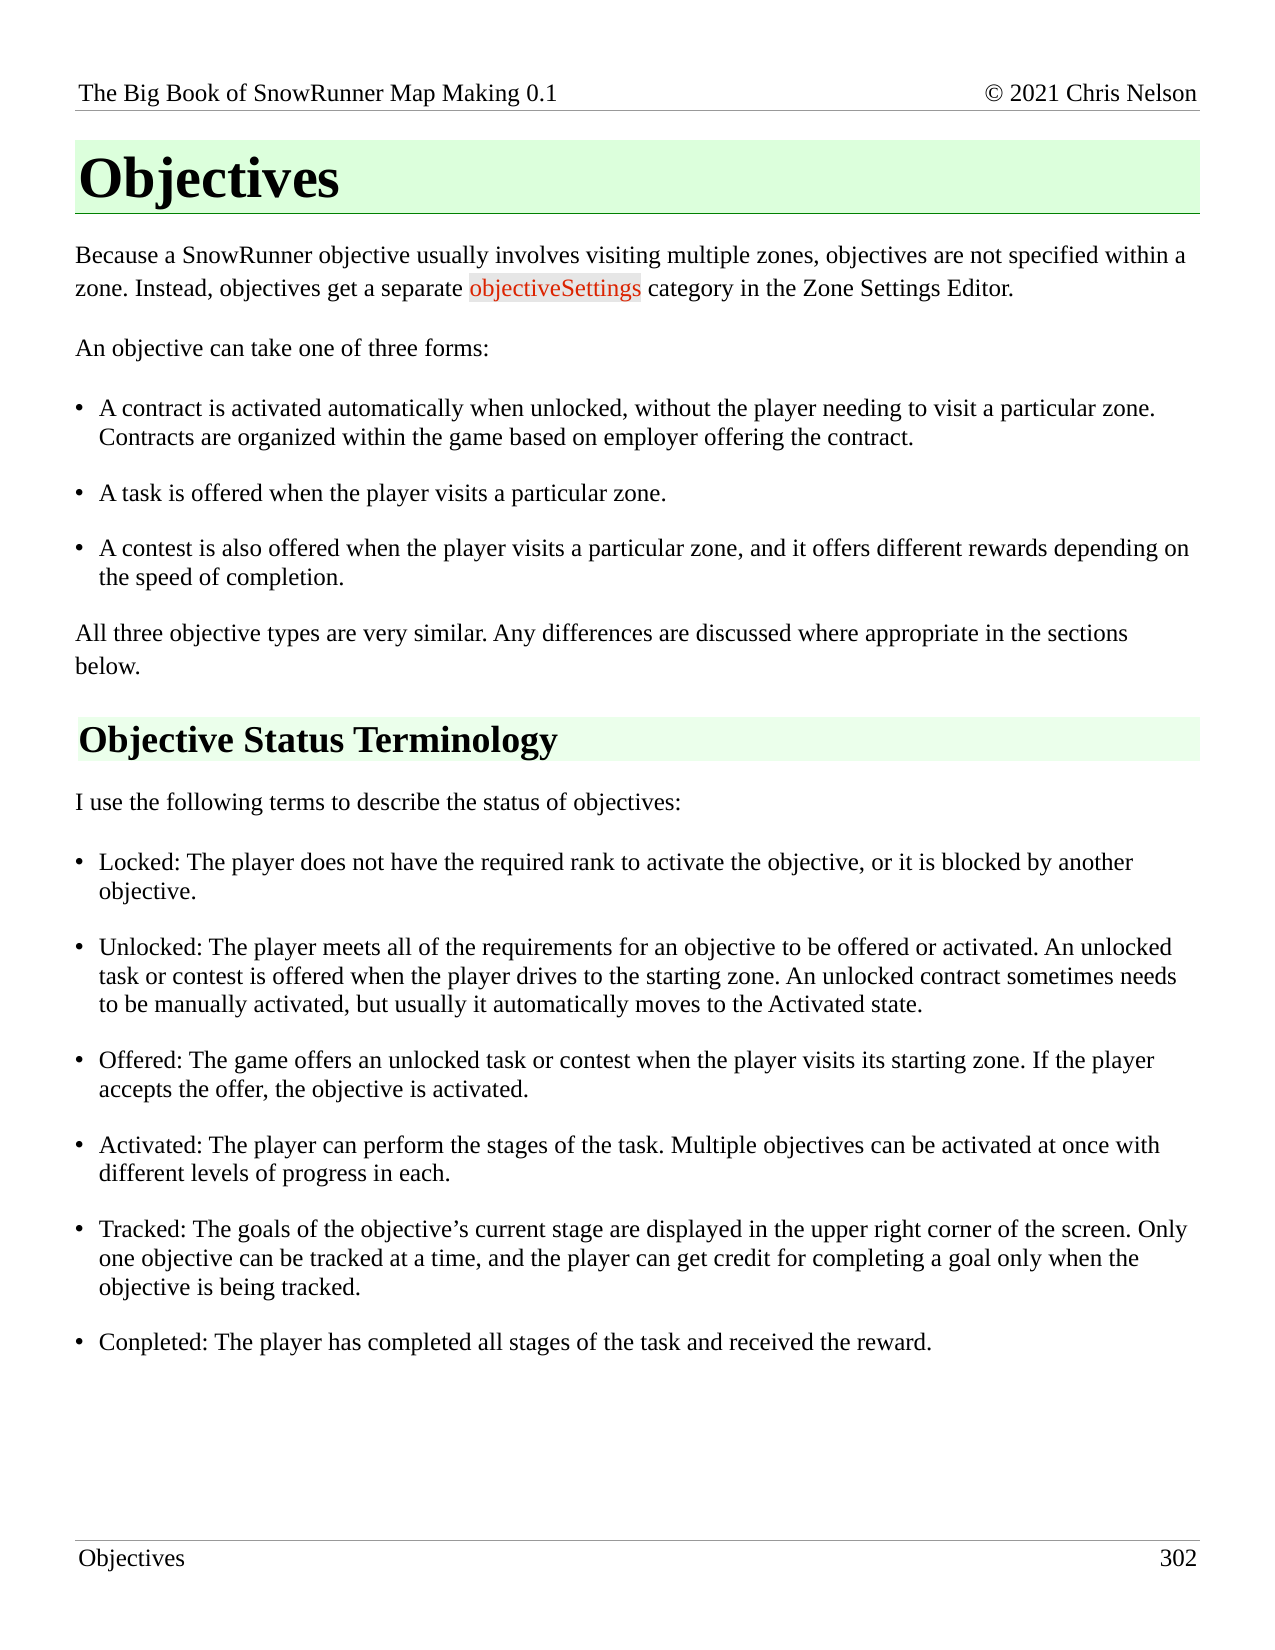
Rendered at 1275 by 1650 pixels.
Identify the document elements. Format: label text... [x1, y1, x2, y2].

list Conpleted: The player has completed all stages of the task and received the reward. [75, 1327, 1200, 1356]
text An objective can take one of three forms: [75, 333, 1200, 362]
text All three objective types are very similar. Any differences are discussed where appropriate in the sections below. [75, 618, 1200, 679]
list A task is offered when the player visits a particular zone. [75, 478, 1200, 506]
list Tracked: The goals of the objective’s current stage are displayed in the upper right corner of the screen. Only one objective can be tracked at a time, and the player can get credit for completing a goal only when the objective is being tracked. [75, 1214, 1200, 1300]
list A contest is also offered when the player visits a particular zone, and it offers different rewards depending on the speed of completion. [75, 533, 1200, 591]
list Activated: The player can perform the stages of the task. Multiple objectives can be activated at once with different levels of progress in each. [75, 1130, 1200, 1187]
text Because a SnowRunner objective usually involves visiting multiple zones, objectives are not specified within a zone. Instead, objectives get a separate objectiveSettings category in the Zone Settings Editor. [75, 240, 1200, 302]
subtitle Objectives [75, 140, 1200, 213]
list Offered: The game offers an unlocked task or contest when the player visits its starting zone. If the player accepts the offer, the objective is activated. [75, 1045, 1200, 1103]
list A contract is activated automatically when unlocked, without the player needing to visit a particular zone. Contracts are organized within the game based on employer offering the contract. [75, 393, 1200, 451]
list Unlocked: The player meets all of the requirements for an objective to be offered or activated. An unlocked task or contest is offered when the player drives to the starting zone. An unlocked contract sometimes needs to be manually activated, but usually it automatically moves to the Activated state. [75, 932, 1200, 1018]
subtitle Objective Status Terminology [78, 717, 1200, 761]
list Locked: The player does not have the required rank to activate the objective, or it is blocked by another objective. [75, 847, 1200, 905]
text I use the following terms to describe the status of objectives: [75, 787, 1200, 816]
